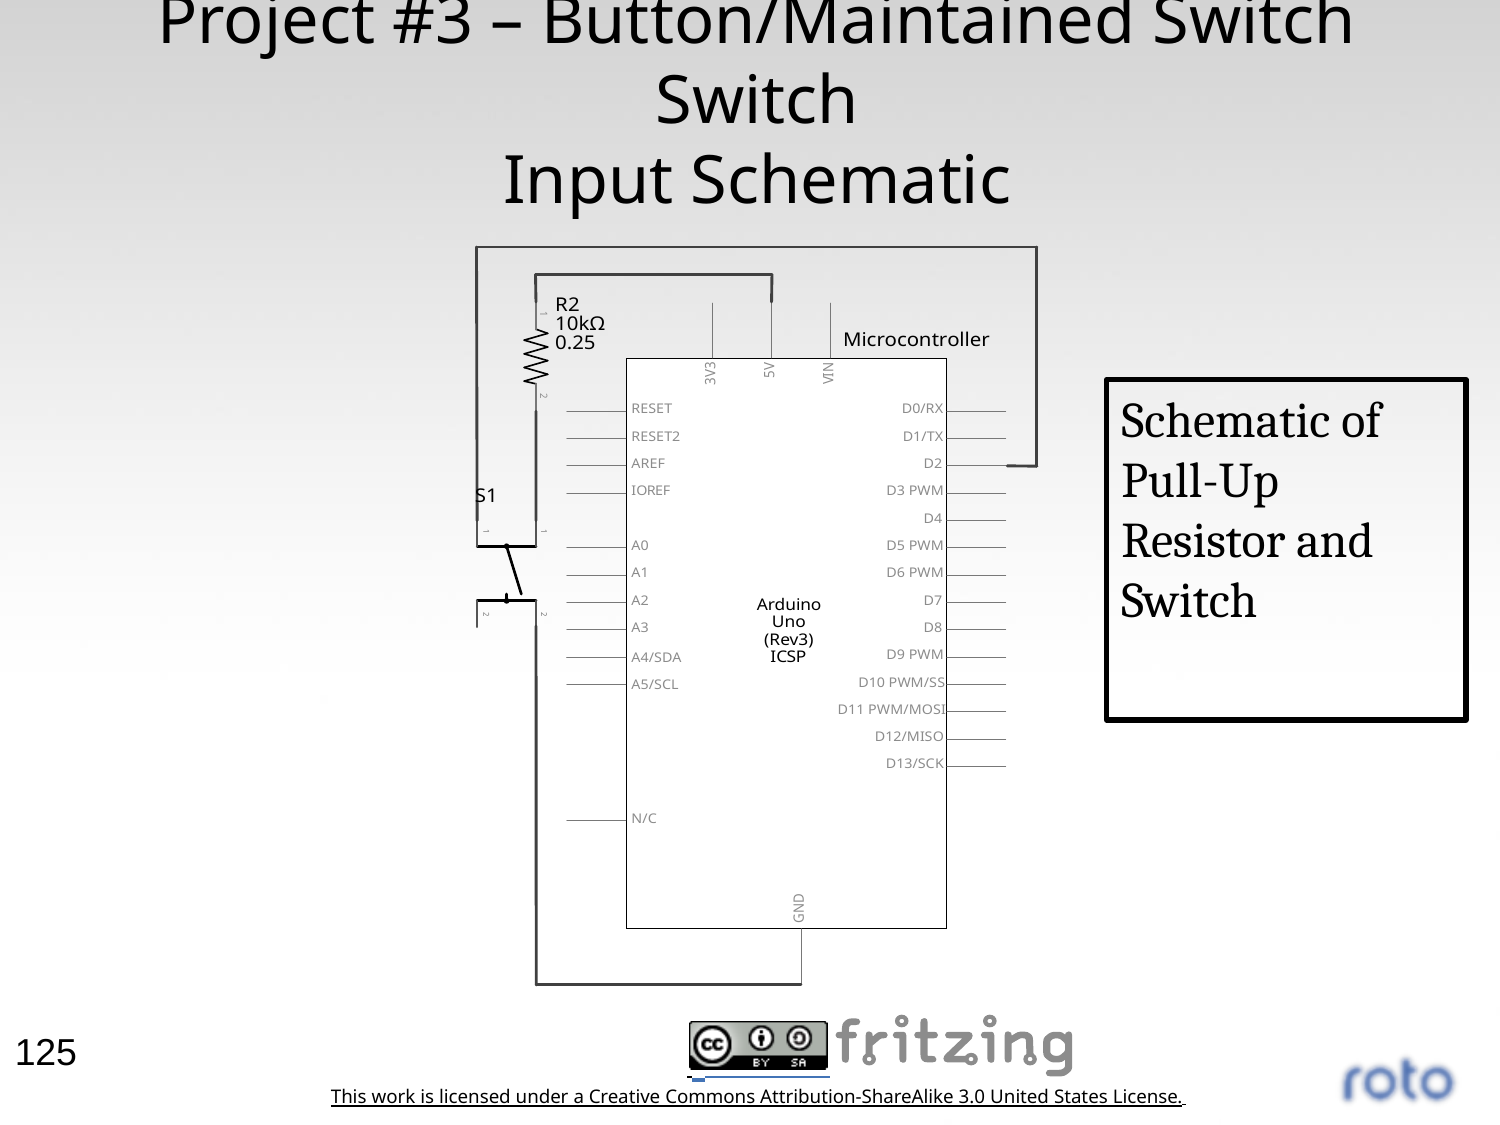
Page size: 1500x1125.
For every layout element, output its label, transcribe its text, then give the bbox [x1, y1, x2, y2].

picture [0, 0, 1500, 1125]
list Schematic of Pull-Up Resistor and Switch [1106, 379, 1466, 720]
picture [619, 191, 637, 199]
picture [579, 191, 597, 199]
picture [909, 191, 926, 199]
title Project #3 – Button/Maintained Switch Switch Input Schematic [75, 2, 1441, 191]
